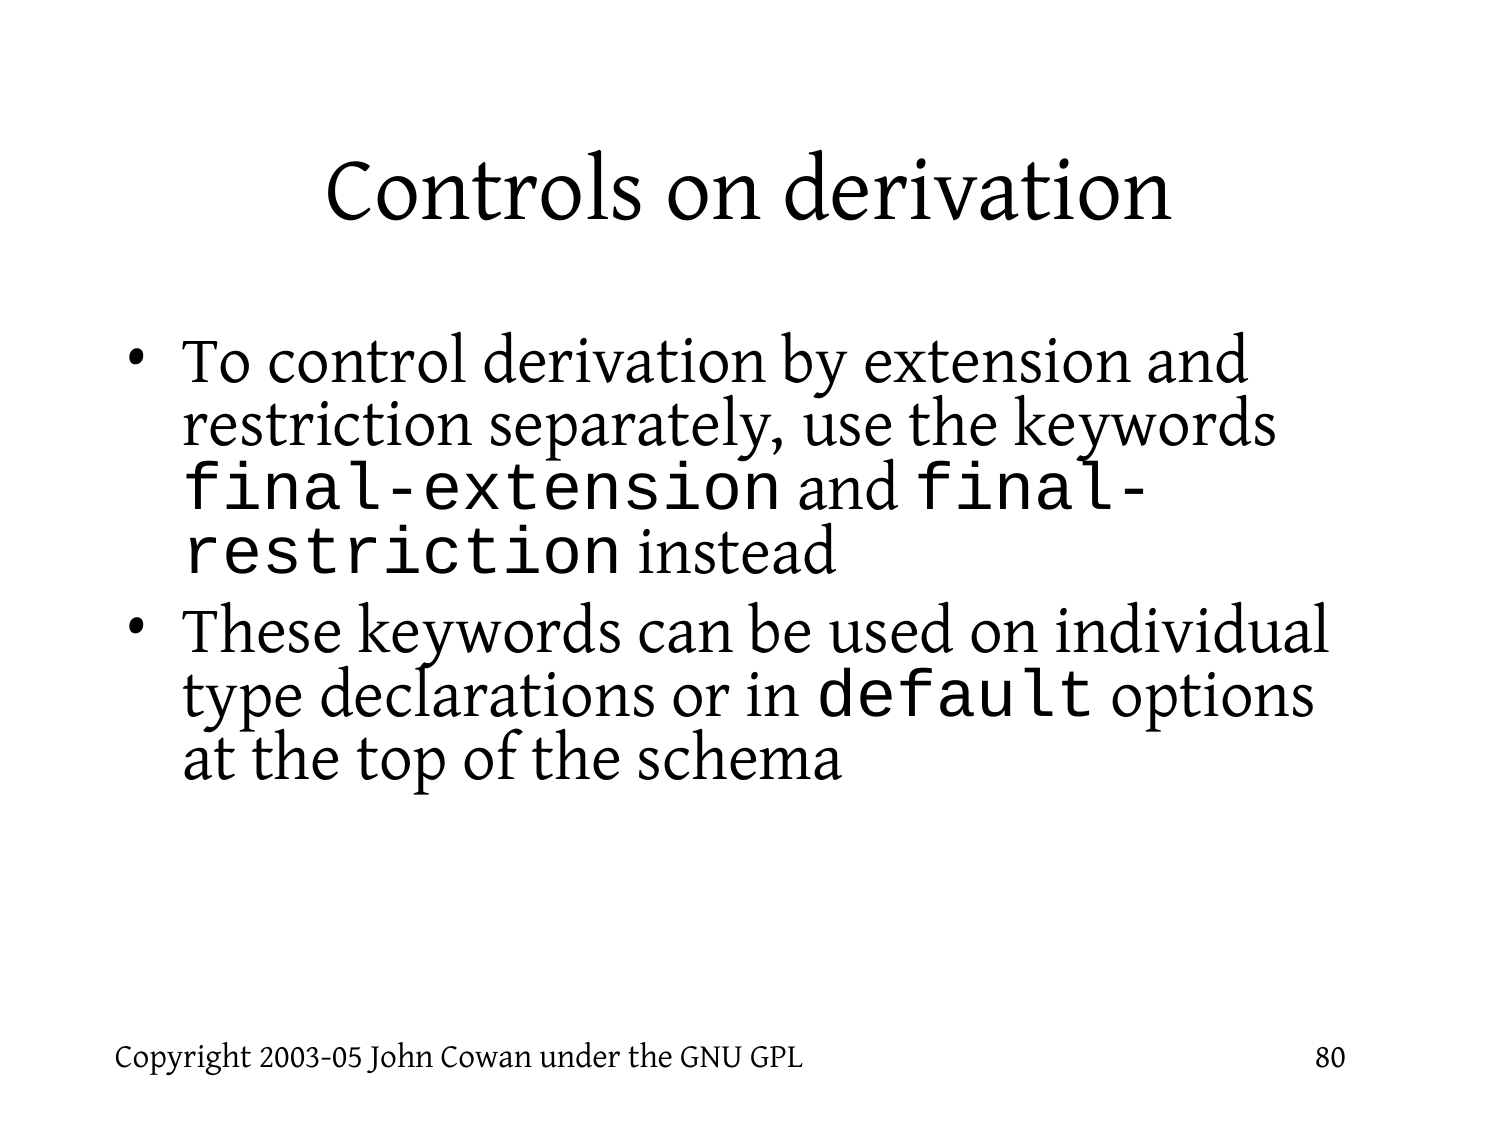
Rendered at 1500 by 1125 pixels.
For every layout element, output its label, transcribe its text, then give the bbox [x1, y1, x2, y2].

list To control derivation by extension and restriction separately, use the keywords final-extension and final-restriction instead These keywords can be used on individual type declarations or in default options at the top of the schema [112, 324, 1388, 1011]
title Controls on derivation [112, 99, 1388, 288]
